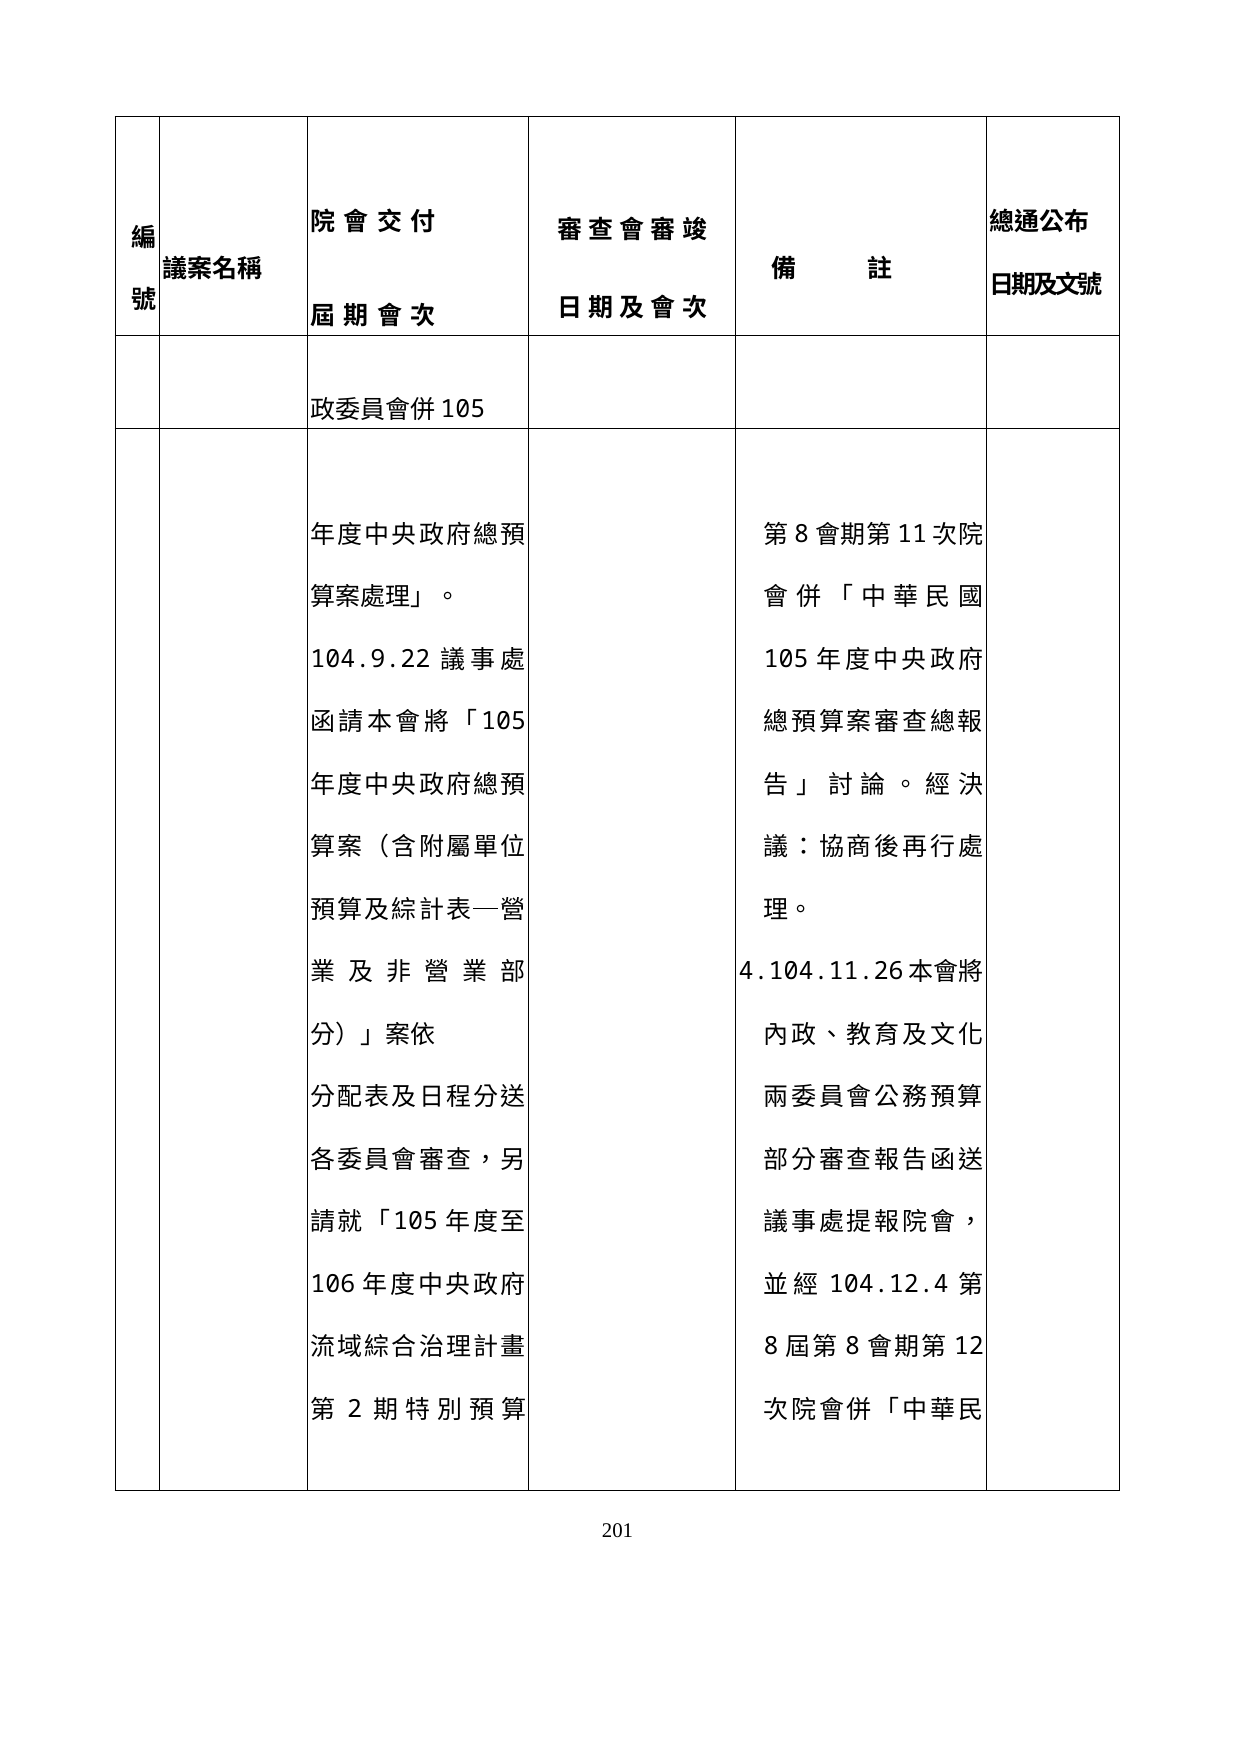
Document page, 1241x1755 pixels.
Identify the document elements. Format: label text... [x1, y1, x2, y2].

table_cell 年度中央政府總預算案處理」。 104.9.22議事處函請本會將「105年度中央政府總預算案（含附屬單位預算及綜計表─營業及非營業部分）」案依 分配表及日程分送各委員會審查，另請就「105年度至106年度中央政府流域綜合治理計畫第2期特別預算 [308, 429, 528, 1490]
table_cell [736, 336, 986, 428]
table_cell [116, 429, 159, 1490]
table_cell 政委員會併105 [308, 336, 528, 428]
table_cell [160, 429, 307, 1490]
table_cell [529, 336, 735, 428]
table_header 備 註 [736, 117, 986, 334]
table_header 編號 [116, 117, 159, 334]
table_cell [160, 336, 307, 428]
table_header 總通公布 日期及文號 [987, 117, 1119, 334]
table_header 院會交付 屆期會次 [308, 117, 528, 334]
table_cell [987, 336, 1119, 428]
table_cell [116, 336, 159, 428]
table_cell [987, 429, 1119, 1490]
table_cell [529, 429, 735, 1490]
table_header 審查會審竣 日期及會次 [529, 117, 735, 334]
table_header 議案名稱 [160, 117, 307, 334]
table_cell 第8會期第11次院會併「中華民國105年度中央政府總預算案審查總報告」討論。經決議：協商後再行處理。 4.104.11.26本會將內政、教育及文化兩委員會公務預算部分審查報告函送議事處提報院會，並經104.12.4第8屆第8會期第12次院會併「中華民 [736, 429, 986, 1490]
